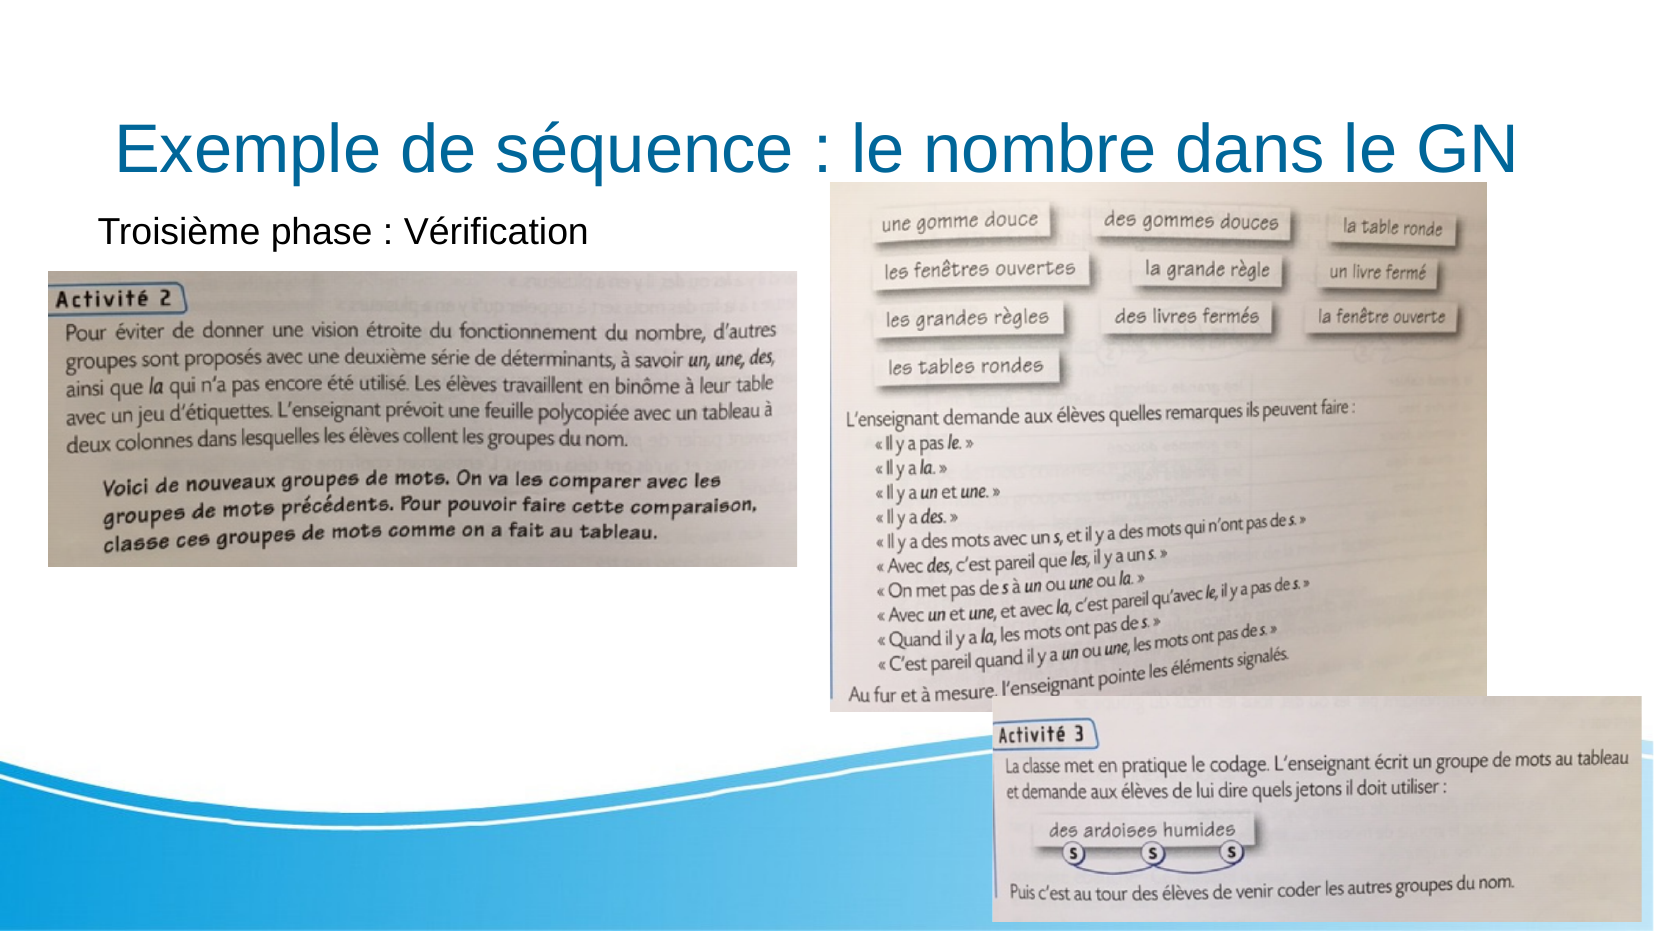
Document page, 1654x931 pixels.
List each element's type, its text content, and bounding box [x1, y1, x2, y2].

picture [0, 182, 1654, 931]
title Exemple de séquence : le nombre dans le GN [82, 70, 1571, 227]
picture [47, 271, 798, 567]
text_box Troisième phase : Vérification [82, 203, 745, 260]
